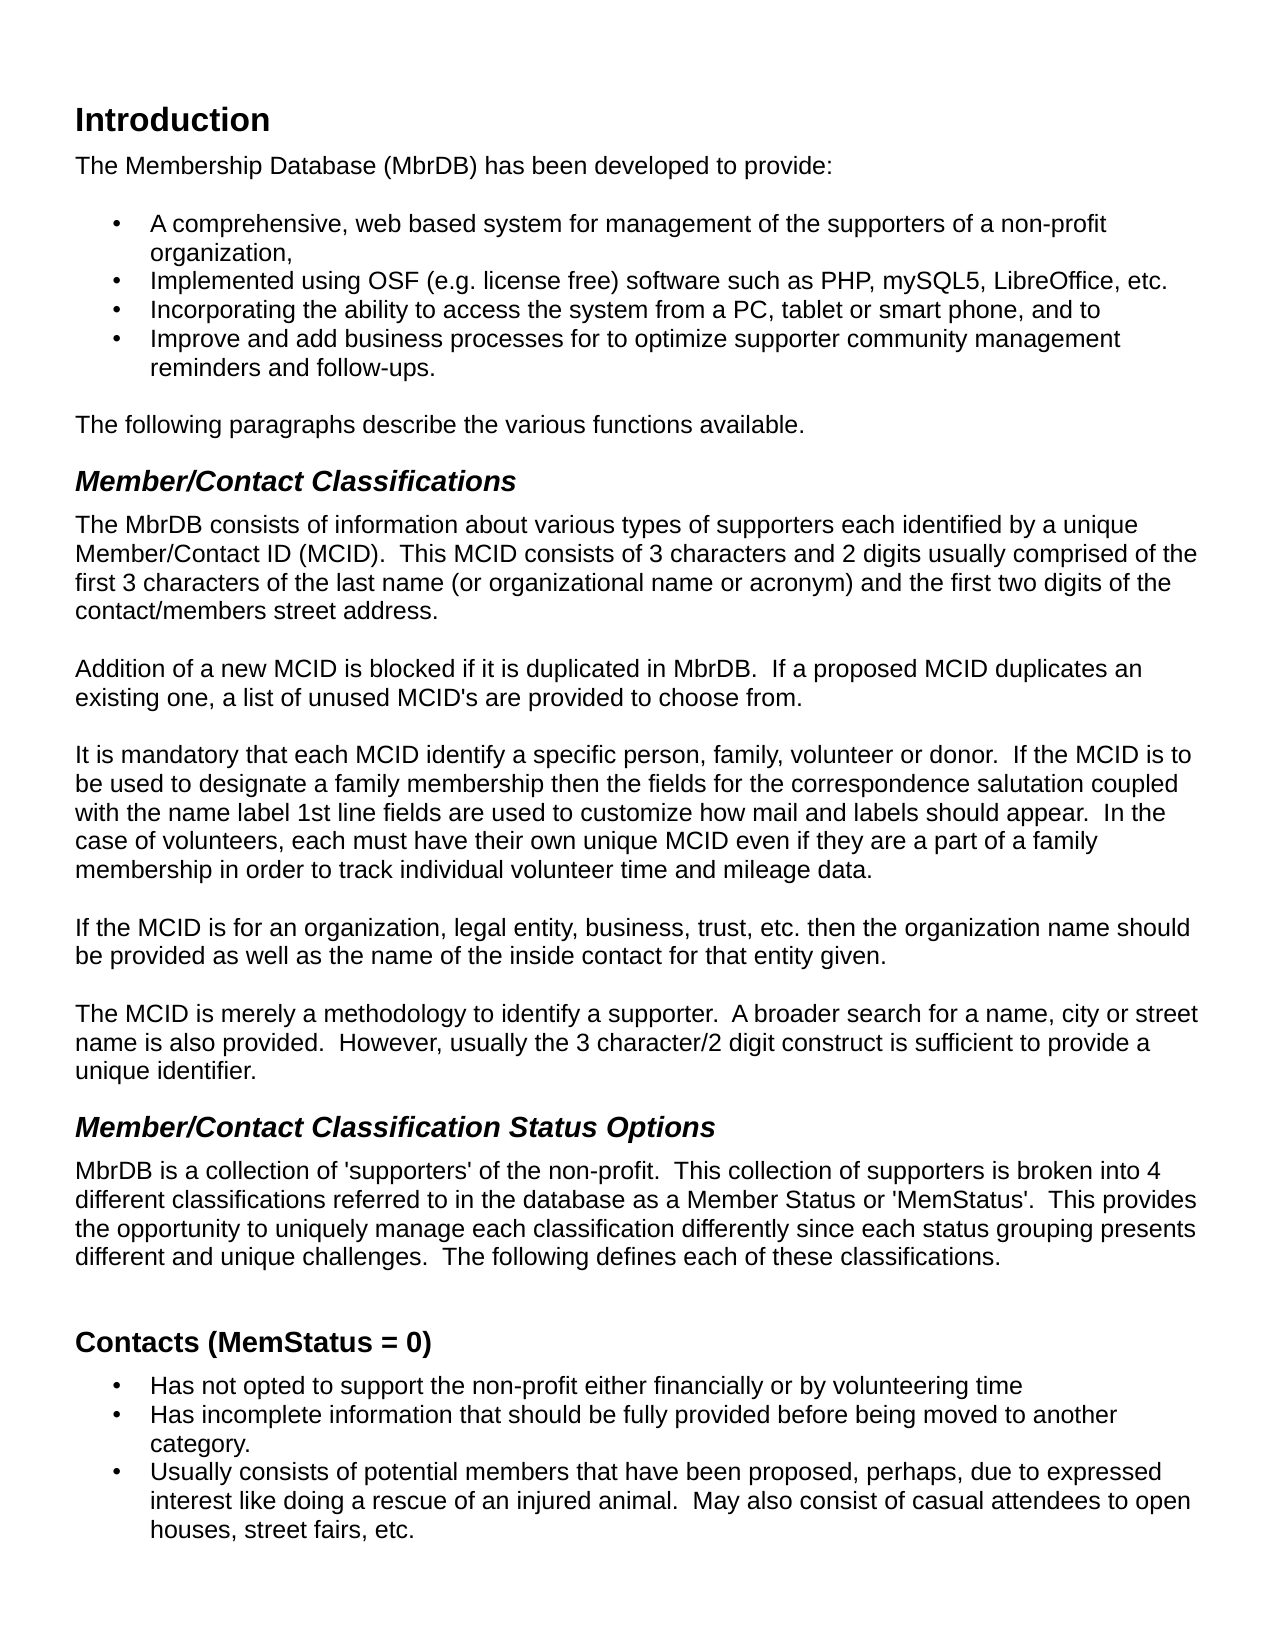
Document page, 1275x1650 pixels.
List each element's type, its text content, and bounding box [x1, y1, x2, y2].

subtitle Introduction [75, 100, 1200, 139]
text The MCID is merely a methodology to identify a supporter. A broader search for a name, city or street name is also provided. However, usually the 3 character/2 digit construct is sufficient to provide a unique identifier. [75, 999, 1200, 1085]
subtitle Member/Contact Classification Status Options [75, 1110, 1200, 1144]
subtitle Contacts (MemStatus = 0) [75, 1325, 1200, 1358]
subtitle Member/Contact Classifications [75, 464, 1200, 498]
list Implemented using OSF (e.g. license free) software such as PHP, mySQL5, LibreOffice, etc. [112, 266, 1200, 295]
text It is mandatory that each MCID identify a specific person, family, volunteer or donor. If the MCID is to be used to designate a family membership then the fields for the correspondence salutation coupled with the name label 1st line fields are used to customize how mail and labels should appear. In the case of volunteers, each must have their own unique MCID even if they are a part of a family membership in order to track individual volunteer time and mileage data. [75, 740, 1200, 884]
text The following paragraphs describe the various functions available. [75, 410, 1200, 439]
text The Membership Database (MbrDB) has been developed to provide: [75, 151, 1200, 180]
text MbrDB is a collection of 'supporters' of the non-profit. This collection of supporters is broken into 4 different classifications referred to in the database as a Member Status or 'MemStatus'. This provides the opportunity to uniquely manage each classification differently since each status grouping presents different and unique challenges. The following defines each of these classifications. [75, 1156, 1200, 1271]
list Improve and add business processes for to optimize supporter community management reminders and follow-ups. [112, 324, 1200, 382]
list Incorporating the ability to access the system from a PC, tablet or smart phone, and to [112, 295, 1200, 324]
text The MbrDB consists of information about various types of supporters each identified by a unique Member/Contact ID (MCID). This MCID consists of 3 characters and 2 digits usually comprised of the first 3 characters of the last name (or organizational name or acronym) and the first two digits of the contact/members street address. [75, 510, 1200, 625]
text If the MCID is for an organization, legal entity, business, trust, etc. then the organization name should be provided as well as the name of the inside contact for that entity given. [75, 913, 1200, 970]
list A comprehensive, web based system for management of the supporters of a non-profit organization, [112, 209, 1200, 266]
list Has incomplete information that should be fully provided before being moved to another category. [112, 1400, 1200, 1457]
text Addition of a new MCID is blocked if it is duplicated in MbrDB. If a proposed MCID duplicates an existing one, a list of unused MCID's are provided to choose from. [75, 654, 1200, 711]
list Has not opted to support the non-profit either financially or by volunteering time [112, 1371, 1200, 1400]
list Usually consists of potential members that have been proposed, perhaps, due to expressed interest like doing a rescue of an injured animal. May also consist of casual attendees to open houses, street fairs, etc. [112, 1457, 1200, 1544]
